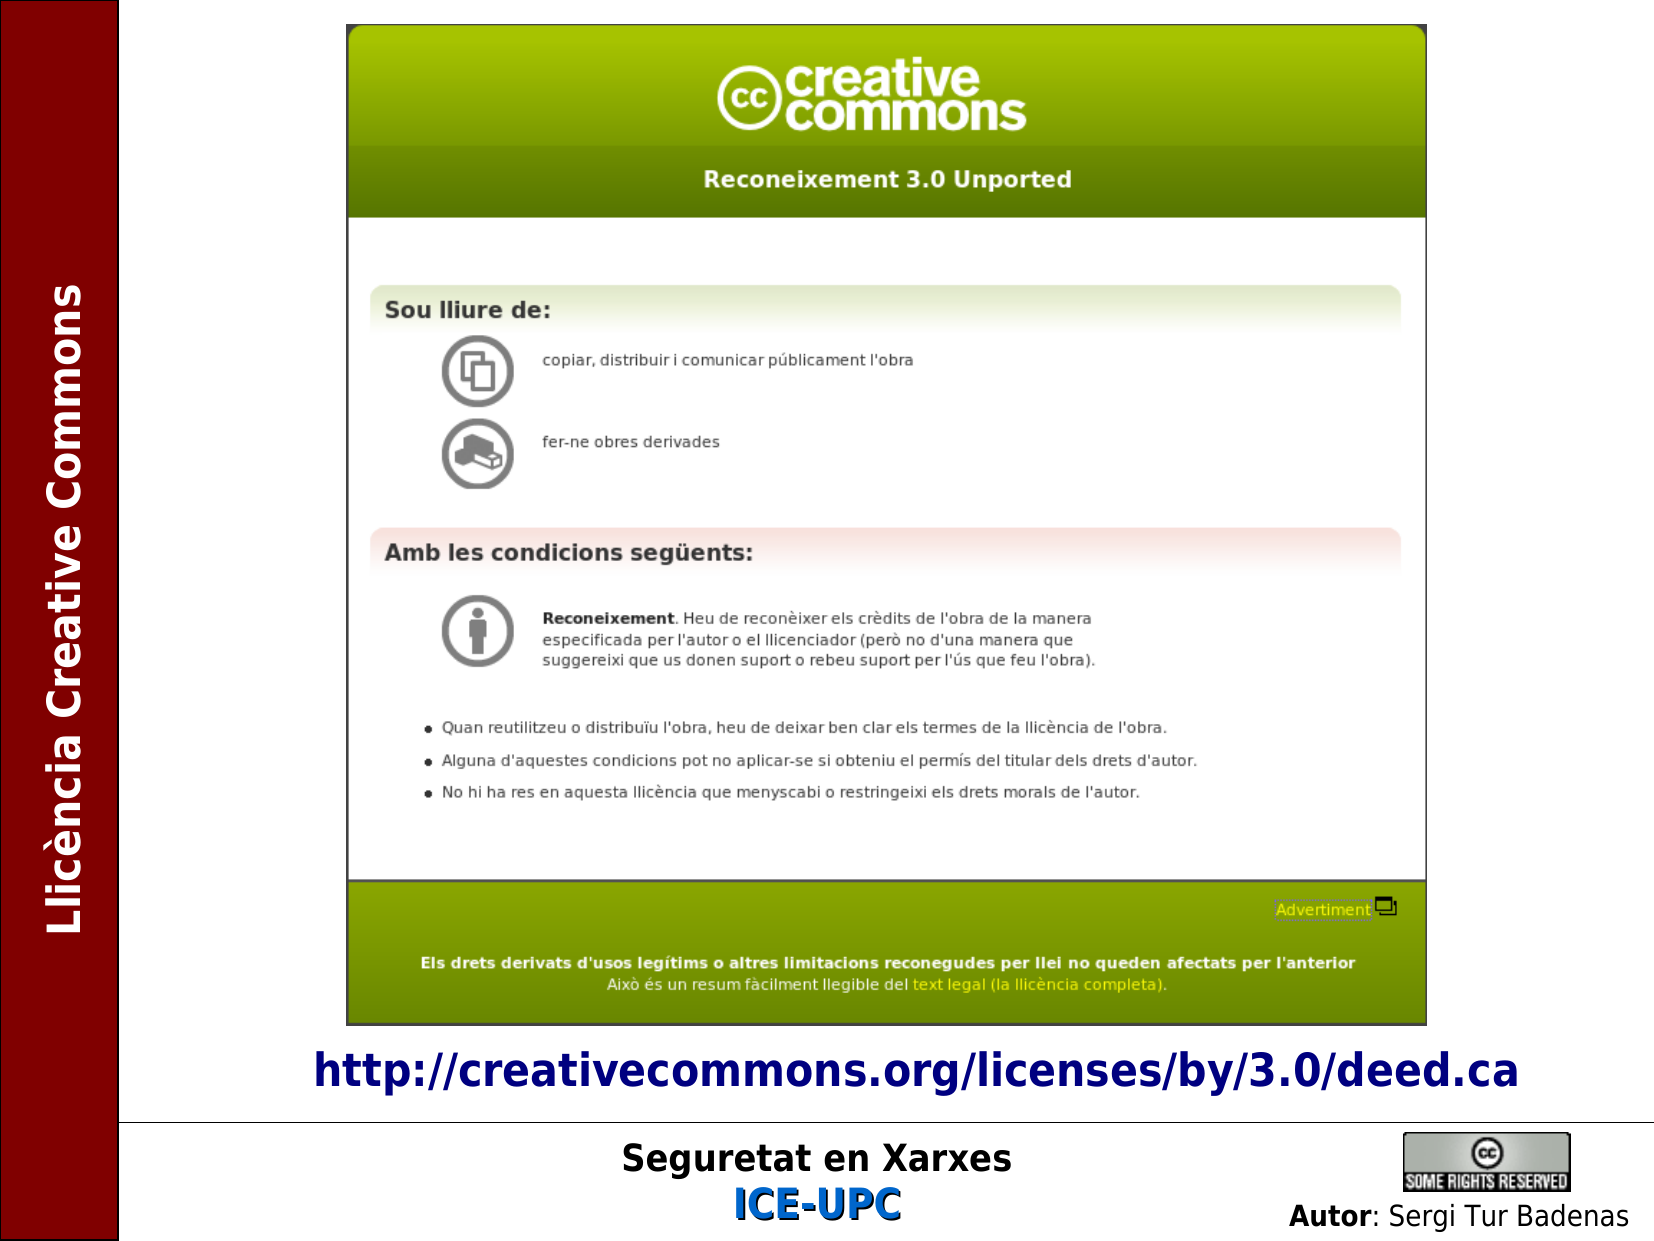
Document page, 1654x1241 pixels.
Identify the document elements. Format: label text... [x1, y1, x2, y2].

picture [1403, 1132, 1571, 1192]
picture [346, 24, 1427, 1026]
text_box http://creativecommons.org/licenses/by/3.0/deed.ca [298, 1036, 1583, 1105]
